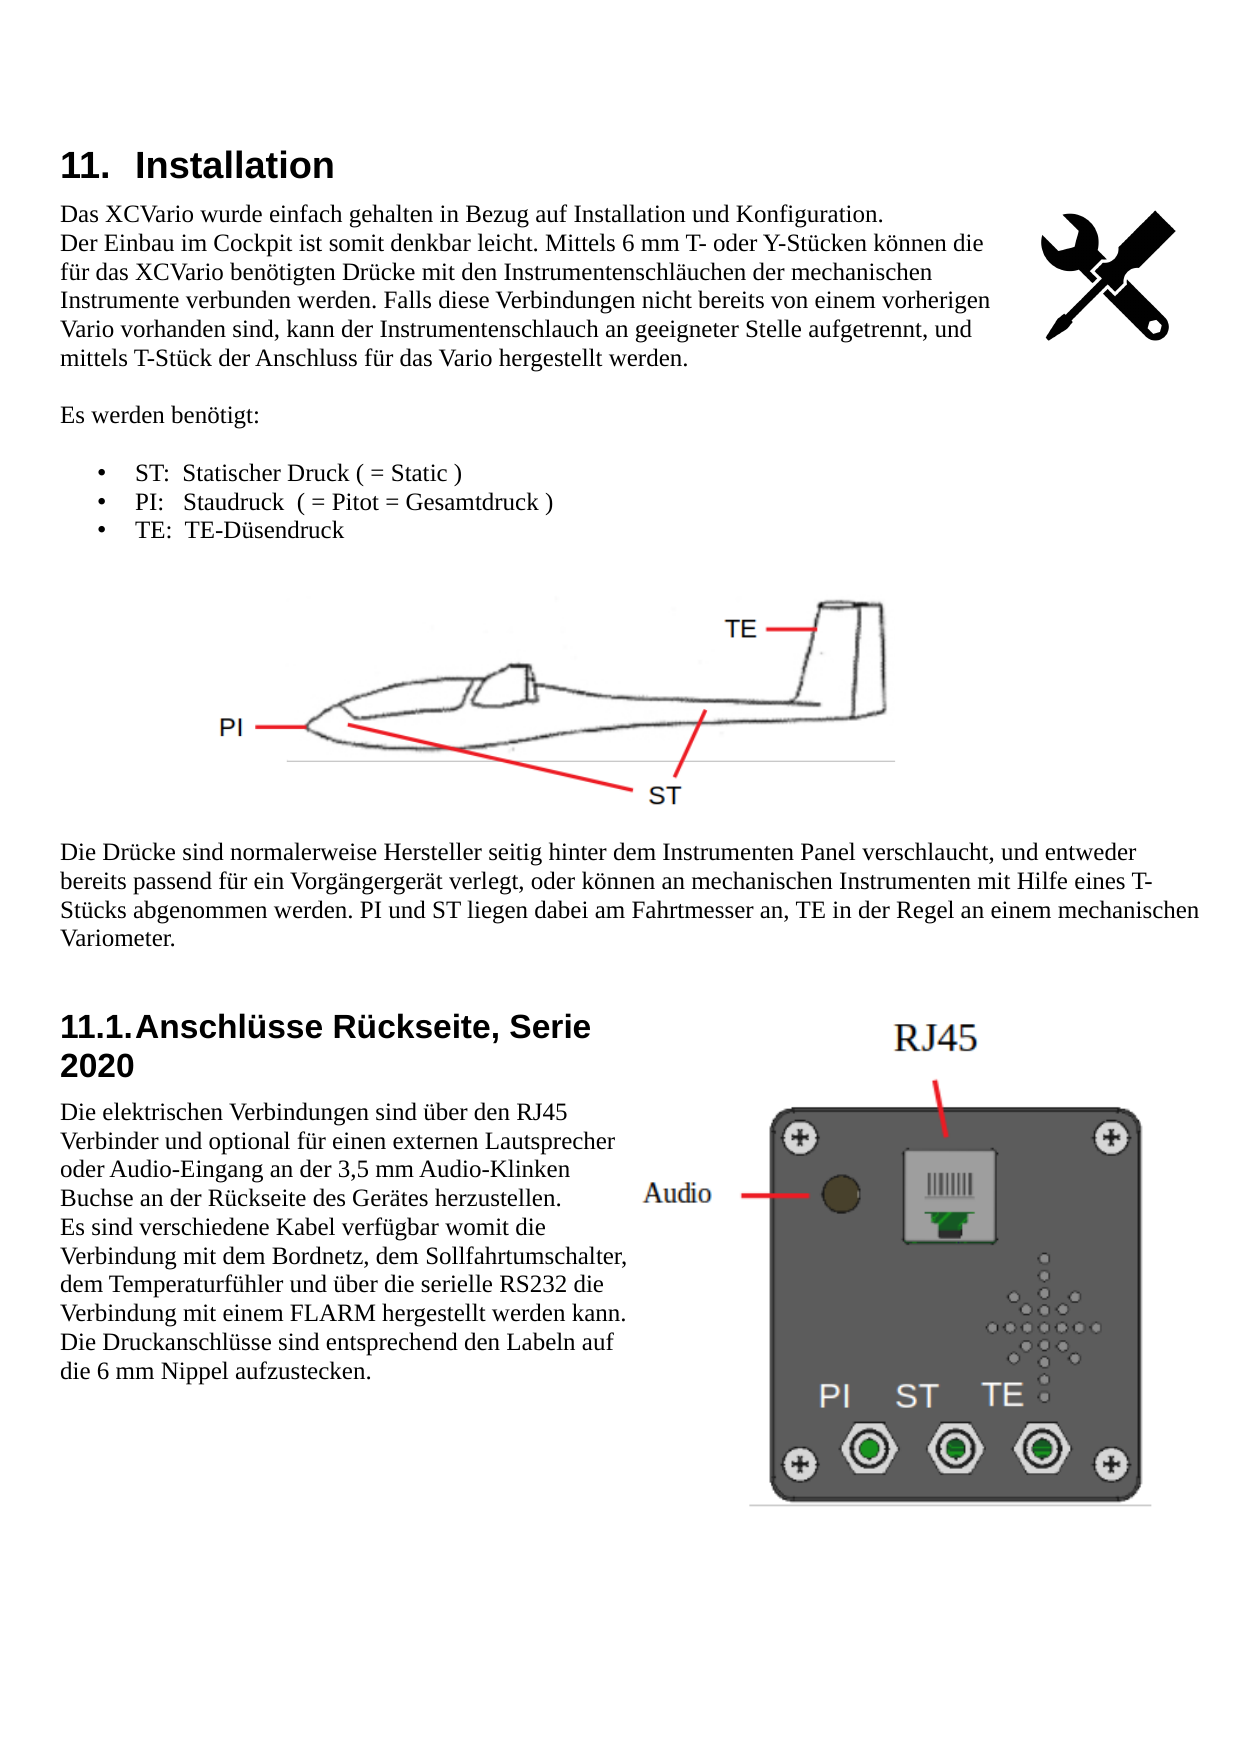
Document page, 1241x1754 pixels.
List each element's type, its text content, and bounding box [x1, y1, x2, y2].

text [1152, 1097, 1207, 1212]
text Die Drücke sind normalerweise Hersteller seitig hinter dem Instrumenten Panel verschlaucht, und entweder bereits passend für ein Vorgängergerät verlegt, oder können an mechanischen Instrumenten mit Hilfe eines T-Stücks abgenommen werden. PI und ST liegen dabei am Fahrtmesser an, TE in der Regel an einem mechanischen Variometer. [60, 837, 1207, 952]
picture [213, 594, 895, 809]
list ST: Statischer Druck ( = Static ) [97, 458, 1207, 487]
text Die elektrischen Verbindungen sind über den RJ45 Verbinder und optional für einen externen Lautsprecher oder Audio-Eingang an der 3,5 mm Audio-Klinken Buchse an der Rückseite des Gerätes herzustellen. [60, 1097, 629, 1212]
text Die Druckanschlüsse sind entsprechend den Labeln auf die 6 mm Nippel aufzustecken. [60, 1327, 629, 1384]
text Der Einbau im Cockpit ist somit denkbar leicht. Mittels 6 mm T- oder Y-Stücken können die für das XCVario benötigten Drücke mit den Instrumentenschläuchen der mechanischen Instrumente verbunden werden. Falls diese Verbindungen nicht bereits von einem vorherigen Vario vorhanden sind, kann der Instrumentenschlauch an geeigneter Stelle aufgetrennt, und mittels T-Stück der Anschluss für das Vario hergestellt werden. [60, 228, 1207, 372]
subtitle Anschlüsse Rückseite, Serie 2020 [60, 1007, 629, 1084]
text Es sind verschiedene Kabel verfügbar womit die Verbindung mit dem Bordnetz, dem Sollfahrtumschalter, dem Temperaturfühler und über die serielle RS232 die Verbindung mit einem FLARM hergestellt werden kann. [60, 1212, 629, 1327]
picture [629, 998, 1152, 1508]
text Es werden benötigt: [60, 401, 1207, 429]
list TE: TE-Düsendruck [97, 516, 1207, 544]
subtitle Installation [60, 143, 1207, 187]
list PI: Staudruck ( = Pitot = Gesamtdruck ) [97, 487, 1207, 516]
text [1152, 1327, 1207, 1384]
subtitle [1152, 1007, 1207, 1084]
picture [1032, 199, 1185, 352]
text Das XCVario wurde einfach gehalten in Bezug auf Installation und Konfiguration. [60, 199, 1032, 228]
text [1152, 1212, 1207, 1327]
